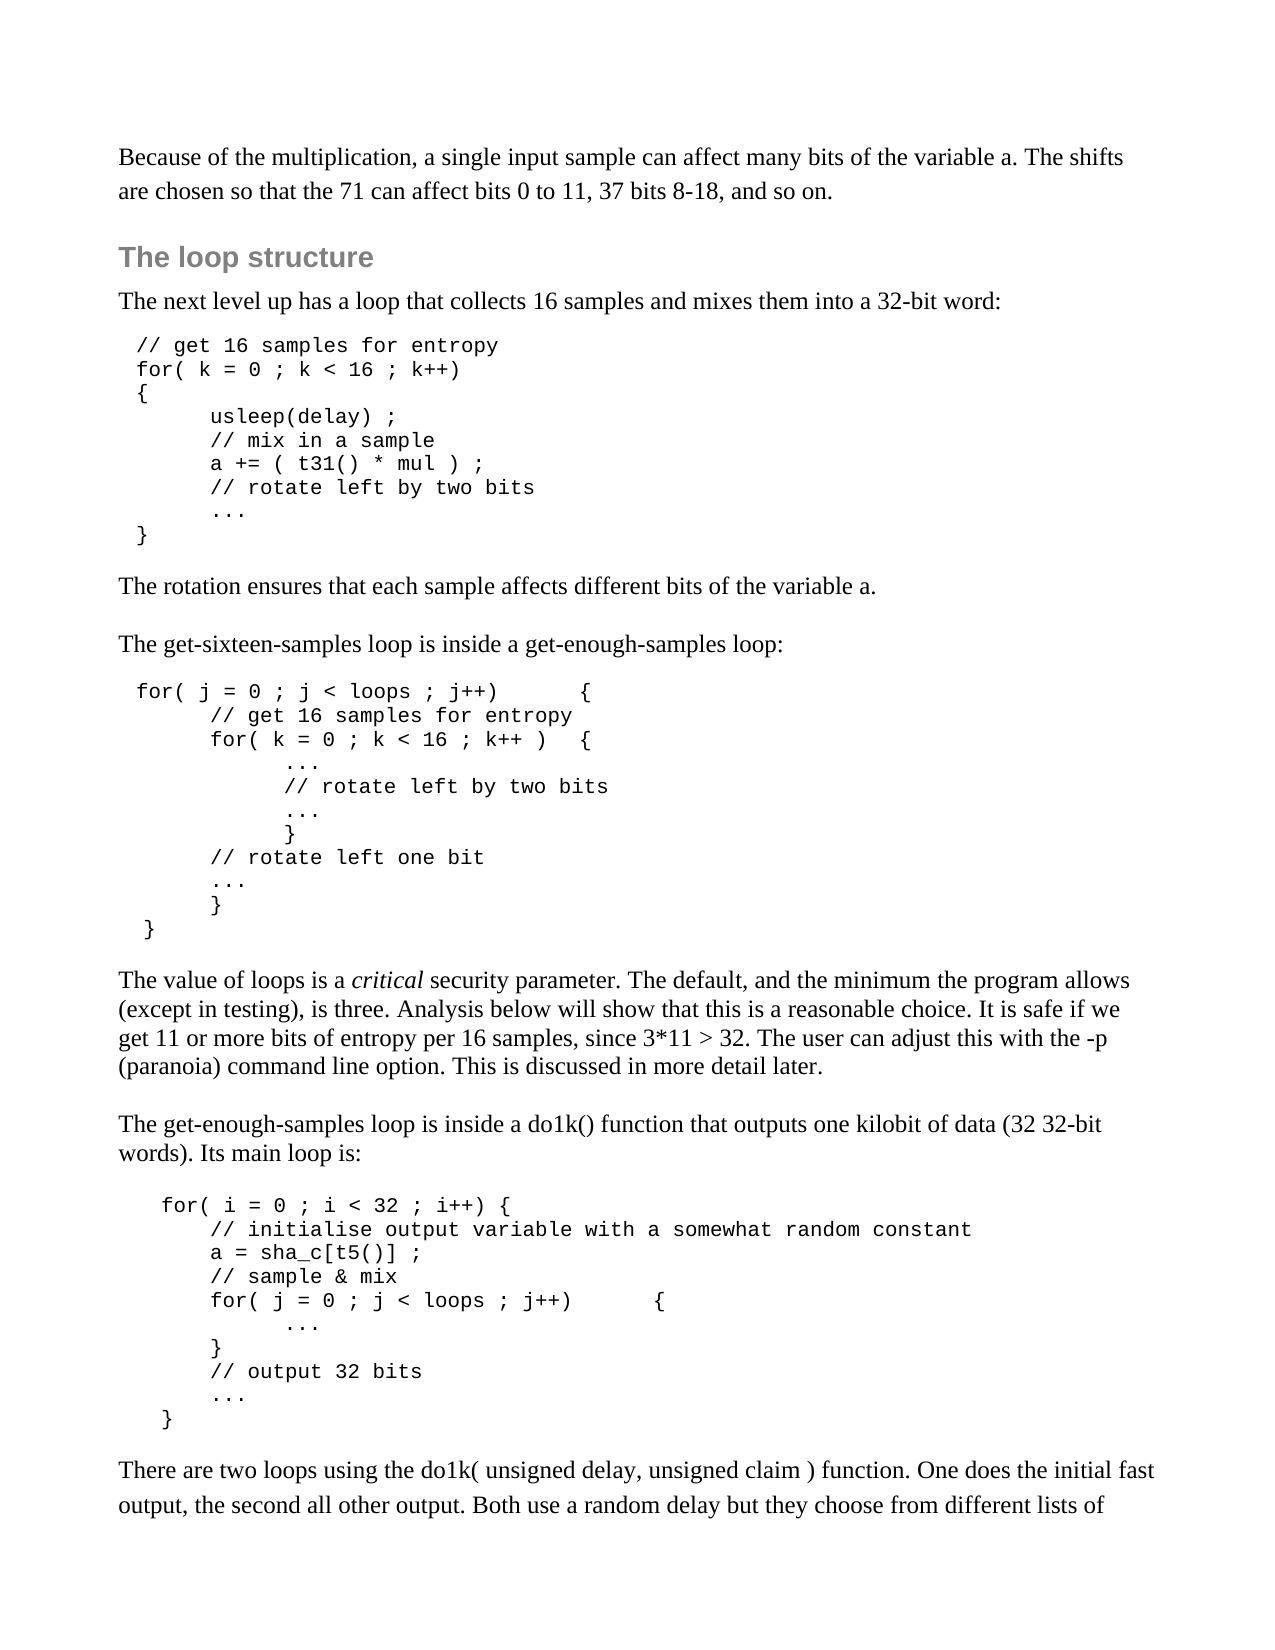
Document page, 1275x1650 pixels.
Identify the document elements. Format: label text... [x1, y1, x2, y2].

text a = sha_c[t5()] ; [136, 1242, 1157, 1266]
text // get 16 samples for entropy [136, 335, 1157, 359]
text Because of the multiplication, a single input sample can affect many bits of the variable a. The shifts are chosen so that the 71 can affect bits 0 to 11, 37 bits 8-18, and so on. [118, 142, 1157, 205]
text // rotate left by two bits [136, 776, 1157, 799]
text The next level up has a loop that collects 16 samples and mixes them into a 32-bit word: [118, 286, 1157, 315]
text The value of loops is a critical security parameter. The default, and the minimum the program allows (except in testing), is three. Analysis below will show that this is a reasonable choice. It is safe if we get 11 or more bits of entropy per 16 samples, since 3*11 > 32. The user can adjust this with the -p (paranoia) command line option. This is discussed in more detail later. [118, 965, 1157, 1080]
text ... [136, 871, 1157, 894]
subtitle The loop structure [118, 240, 1157, 273]
text // sample & mix [136, 1266, 1157, 1290]
text { [136, 382, 1157, 406]
text // output 32 bits [136, 1361, 1157, 1384]
text // mix in a sample [136, 429, 1157, 453]
text usleep(delay) ; [136, 406, 1157, 429]
text for( j = 0 ; j < loops ; j++) { [136, 1290, 1157, 1313]
text ... [136, 1313, 1157, 1337]
text ... [136, 501, 1157, 524]
text for( k = 0 ; k < 16 ; k++ ) { [136, 729, 1157, 752]
text There are two loops using the do1k( unsigned delay, unsigned claim ) function. One does the initial fast output, the second all other output. Both use a random delay but they choose from different lists of [118, 1455, 1157, 1518]
text ... [136, 799, 1157, 823]
text The get-sixteen-samples loop is inside a get-enough-samples loop: [118, 629, 1157, 658]
text // rotate left one bit [136, 847, 1157, 871]
text // initialise output variable with a somewhat random constant [136, 1219, 1157, 1242]
text } [136, 823, 1157, 847]
text } [118, 918, 1157, 941]
text // get 16 samples for entropy [136, 705, 1157, 729]
text for( j = 0 ; j < loops ; j++) { [136, 681, 1157, 705]
text The get-enough-samples loop is inside a do1k() function that outputs one kilobit of data (32 32-bit words). Its main loop is: [118, 1109, 1157, 1166]
text a += ( t31() * mul ) ; [136, 453, 1157, 477]
text for( i = 0 ; i < 32 ; i++) { [136, 1195, 1157, 1219]
text } [136, 1337, 1157, 1361]
text } [136, 524, 1157, 548]
text } [136, 1408, 1157, 1432]
text for( k = 0 ; k < 16 ; k++) [136, 359, 1157, 382]
text The rotation ensures that each sample affects different bits of the variable a. [118, 571, 1157, 600]
text ... [136, 752, 1157, 776]
text // rotate left by two bits [136, 477, 1157, 501]
text } [136, 894, 1157, 918]
text ... [136, 1384, 1157, 1408]
